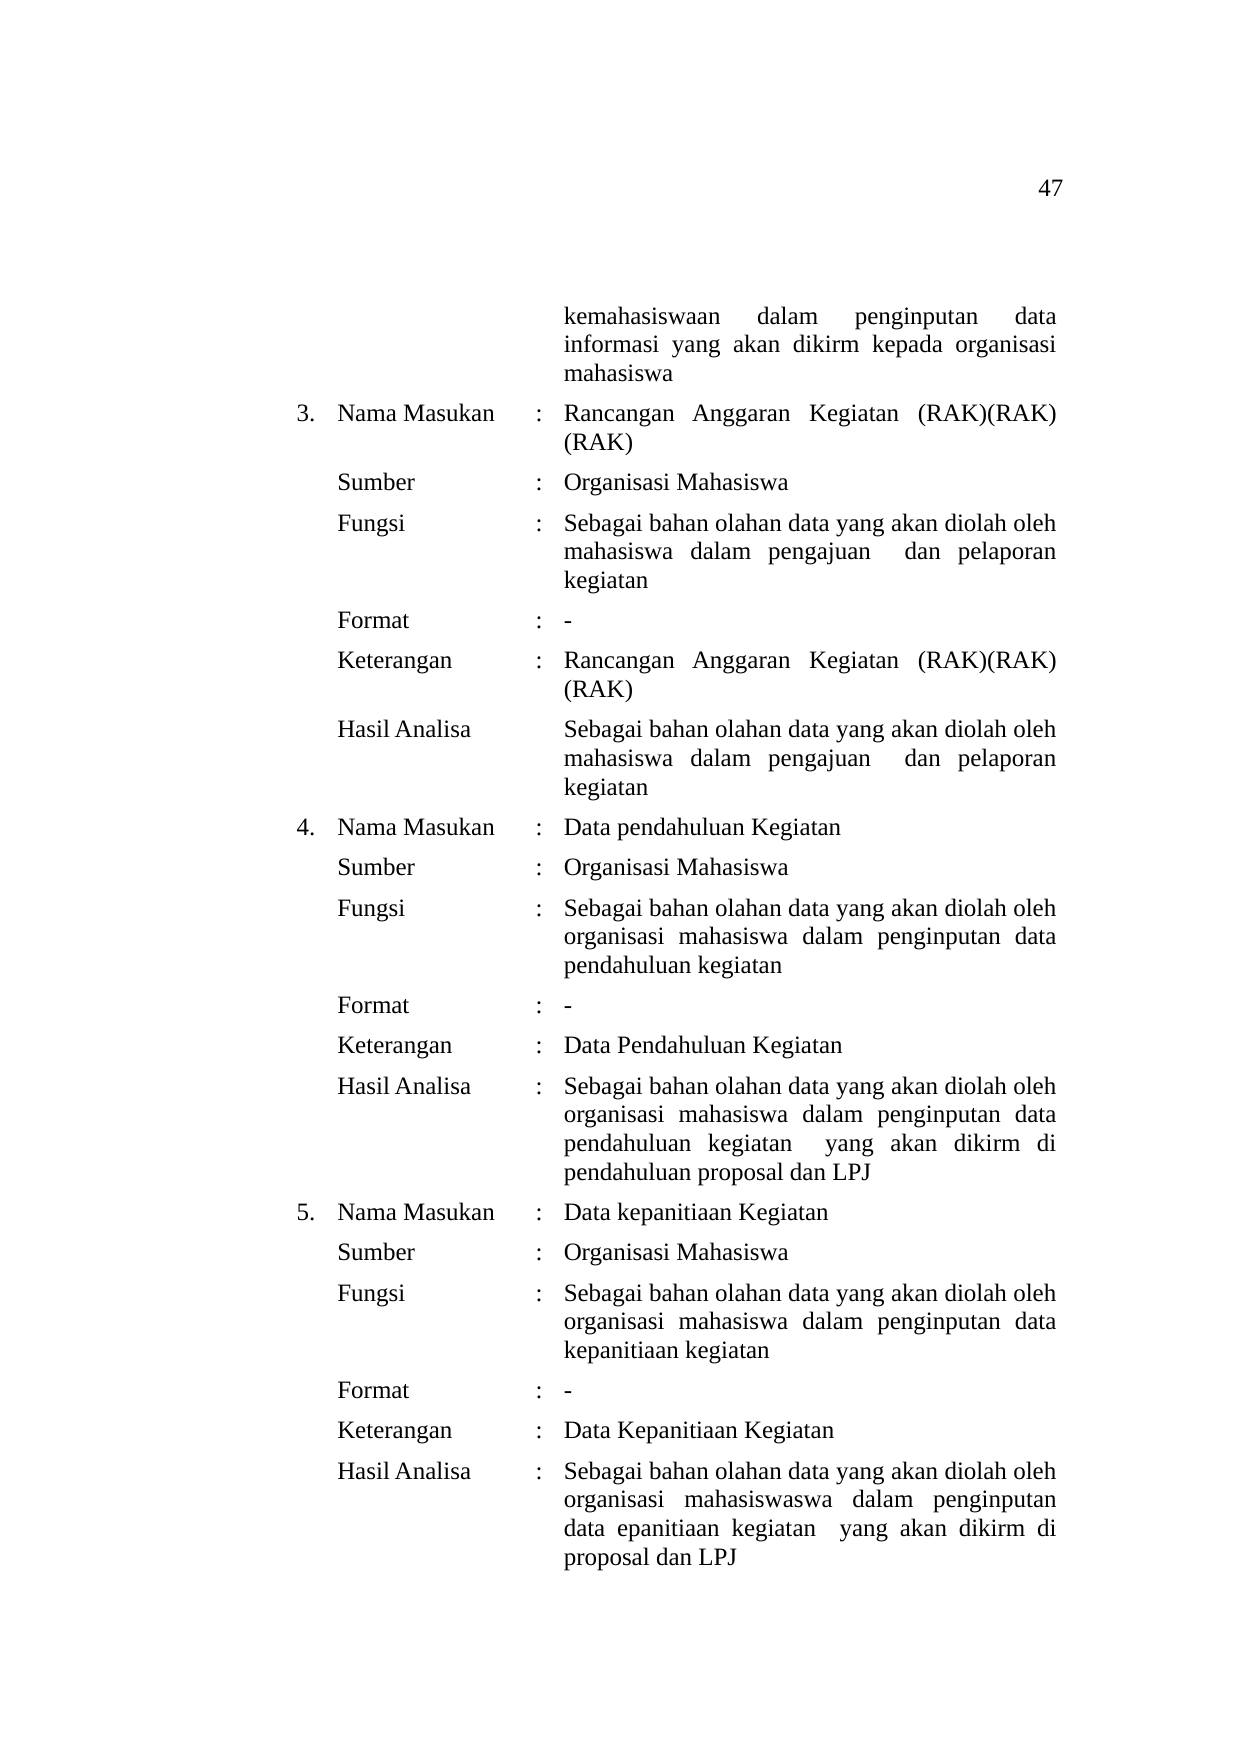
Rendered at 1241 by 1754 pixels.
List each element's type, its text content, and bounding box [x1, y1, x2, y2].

table_cell Nama Masukan [331, 393, 530, 462]
table_cell Organisasi Mahasiswa [558, 1232, 1062, 1272]
table_cell 3. [291, 393, 331, 462]
table_cell Fungsi [331, 1272, 530, 1370]
table_cell Sebagai bahan olahan data yang akan diolah oleh mahasiswa dalam pengajuan dan pelaporan kegiatan [558, 709, 1062, 807]
table_cell : [530, 847, 558, 887]
table_cell Nama Masukan [331, 1192, 530, 1232]
table_cell Format [331, 985, 530, 1025]
table_cell : [530, 1272, 558, 1370]
table_cell : [530, 1370, 558, 1410]
table_cell [291, 887, 331, 985]
table_cell Data Pendahuluan Kegiatan [558, 1025, 1062, 1065]
table_cell [291, 295, 331, 393]
table_cell [291, 985, 331, 1025]
table_cell Organisasi Mahasiswa [558, 462, 1062, 502]
table_cell Sebagai bahan olahan data yang akan diolah oleh organisasi mahasiswa dalam penginputan data pendahuluan kegiatan yang akan dikirm di pendahuluan proposal dan LPJ [558, 1065, 1062, 1192]
table_cell Organisasi Mahasiswa [558, 847, 1062, 887]
table_cell [291, 1065, 331, 1192]
table_cell - [558, 1370, 1062, 1410]
table_cell : [530, 1025, 558, 1065]
table_cell Nama Masukan [331, 807, 530, 847]
table_cell - [558, 600, 1062, 640]
table_cell Hasil Analisa [331, 1065, 530, 1192]
table_cell : [530, 985, 558, 1025]
table_cell [530, 295, 558, 393]
table_cell Rancangan Anggaran Kegiatan (RAK)(RAK)(RAK) [558, 640, 1062, 709]
table_cell : [530, 1232, 558, 1272]
table_cell : [530, 887, 558, 985]
table_cell Keterangan [331, 1025, 530, 1065]
table_cell : [530, 640, 558, 709]
table_cell Fungsi [331, 502, 530, 600]
table_cell Fungsi [331, 887, 530, 985]
table_cell Keterangan [331, 1410, 530, 1450]
table_cell Format [331, 1370, 530, 1410]
table_cell Sebagai bahan olahan data yang akan diolah oleh organisasi mahasiswa dalam penginputan data pendahuluan kegiatan [558, 887, 1062, 985]
table_cell 5. [291, 1192, 331, 1232]
table_cell : [530, 502, 558, 600]
table_cell kemahasiswaan dalam penginputan data informasi yang akan dikirm kepada organisasi mahasiswa [558, 295, 1062, 393]
table_cell : [530, 1450, 558, 1577]
table_cell : [530, 462, 558, 502]
table_cell : [530, 1192, 558, 1232]
table_cell : [530, 1065, 558, 1192]
table_cell [291, 600, 331, 640]
table_cell Keterangan [331, 640, 530, 709]
table_cell [291, 709, 331, 807]
table_cell [291, 1370, 331, 1410]
table_cell Data Kepanitiaan Kegiatan [558, 1410, 1062, 1450]
table_cell [291, 502, 331, 600]
table_cell [291, 1450, 331, 1577]
table_cell [331, 295, 530, 393]
table_cell [291, 462, 331, 502]
table_cell - [558, 985, 1062, 1025]
table_cell Rancangan Anggaran Kegiatan (RAK)(RAK)(RAK) [558, 393, 1062, 462]
table_cell Sebagai bahan olahan data yang akan diolah oleh organisasi mahasiswa dalam penginputan data kepanitiaan kegiatan [558, 1272, 1062, 1370]
table_cell Sumber [331, 847, 530, 887]
table_cell [291, 1025, 331, 1065]
table_cell 4. [291, 807, 331, 847]
table_cell : [530, 807, 558, 847]
table_cell : [530, 393, 558, 462]
table_cell : [530, 1410, 558, 1450]
table_cell Sumber [331, 462, 530, 502]
table_cell : [530, 600, 558, 640]
table_cell Sumber [331, 1232, 530, 1272]
table_cell [291, 1272, 331, 1370]
table_cell Data pendahuluan Kegiatan [558, 807, 1062, 847]
table_cell Sebagai bahan olahan data yang akan diolah oleh organisasi mahasiswaswa dalam penginputan data epanitiaan kegiatan yang akan dikirm di proposal dan LPJ [558, 1450, 1062, 1577]
table_cell Hasil Analisa [331, 709, 530, 807]
table_cell Sebagai bahan olahan data yang akan diolah oleh mahasiswa dalam pengajuan dan pelaporan kegiatan [558, 502, 1062, 600]
table_cell [291, 847, 331, 887]
table_cell [291, 640, 331, 709]
table_cell Hasil Analisa [331, 1450, 530, 1577]
table_cell [291, 1232, 331, 1272]
table_cell Format [331, 600, 530, 640]
table_cell [530, 709, 558, 807]
table_cell Data kepanitiaan Kegiatan [558, 1192, 1062, 1232]
table_cell [291, 1410, 331, 1450]
